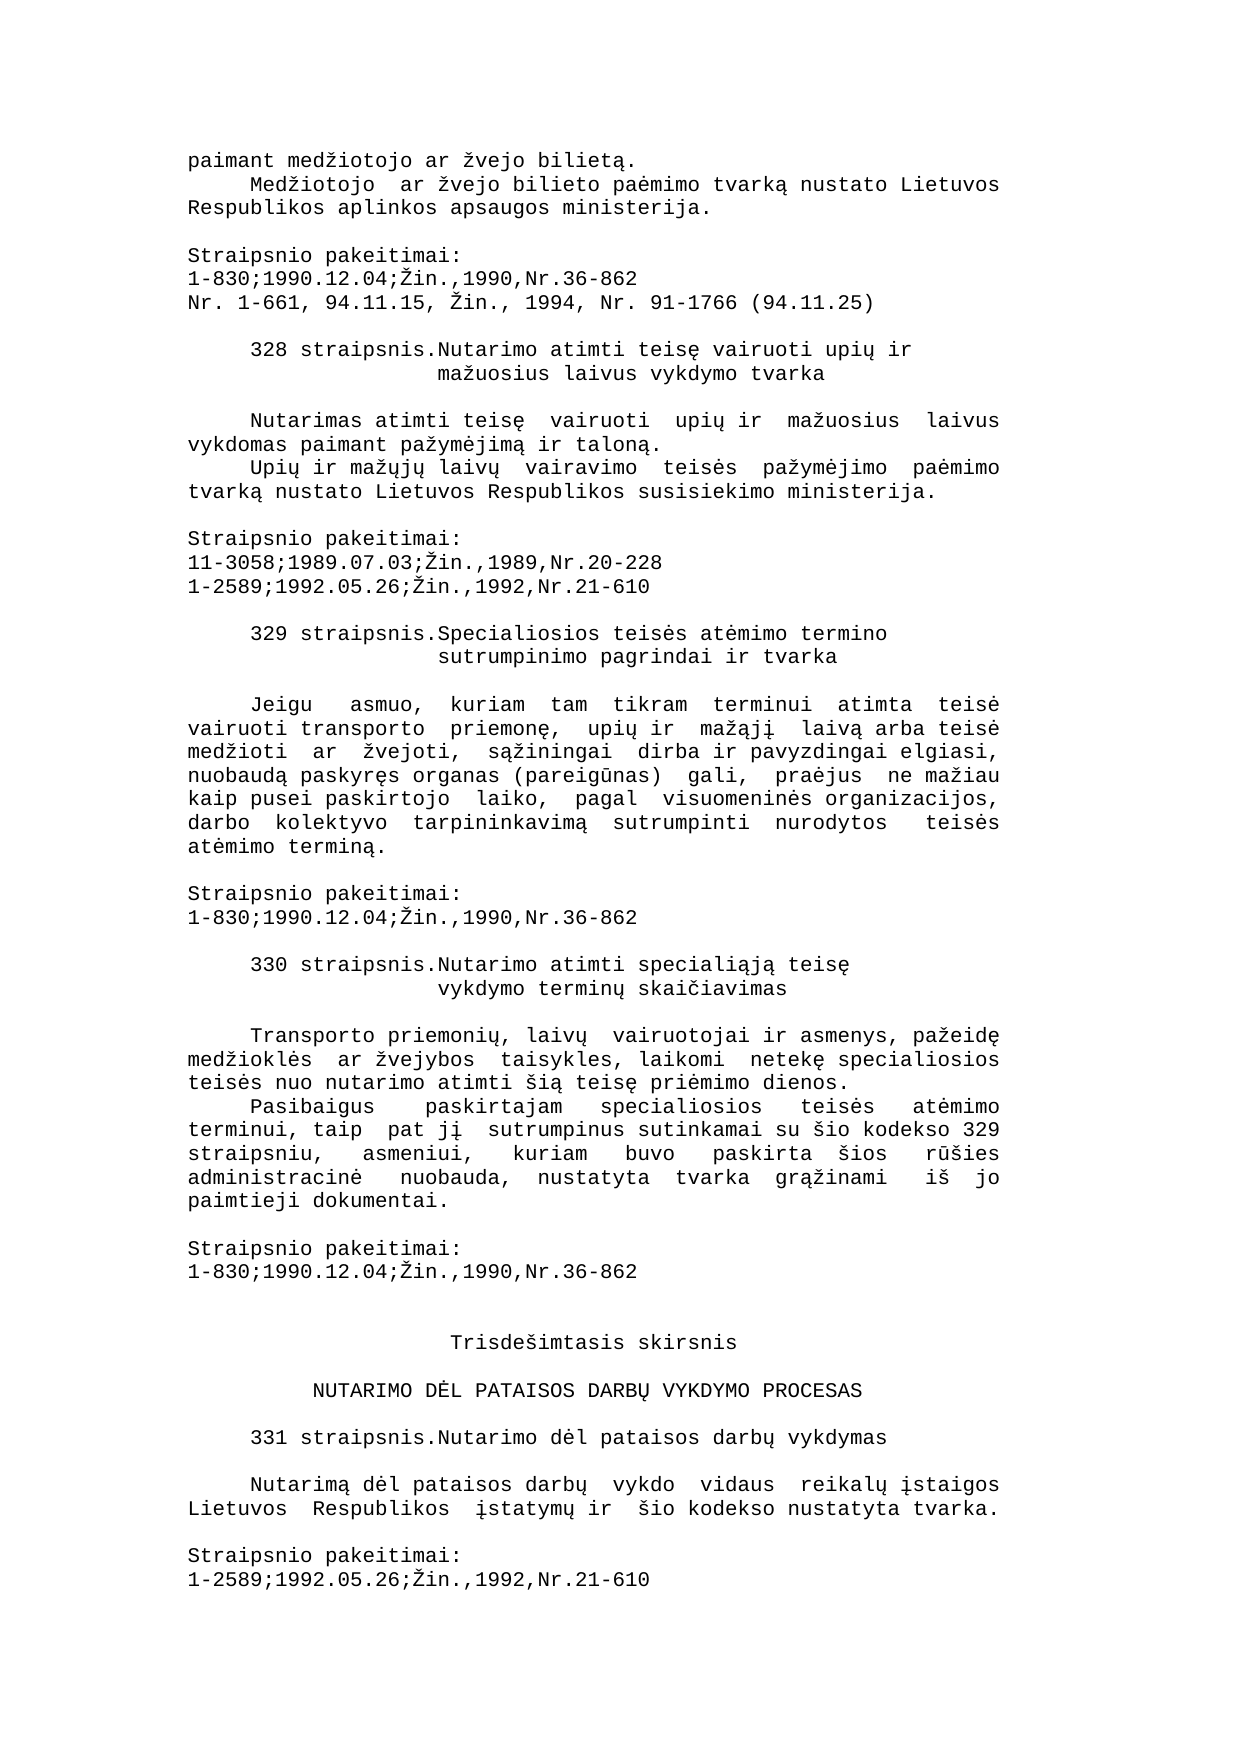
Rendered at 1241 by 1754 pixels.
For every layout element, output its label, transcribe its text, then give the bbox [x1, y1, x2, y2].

text teisės nuo nutarimo atimti šią teisę priėmimo dienos. [187, 1072, 1053, 1096]
text straipsniu, asmeniui, kuriam buvo paskirta šios rūšies [187, 1143, 1053, 1167]
text Transporto priemonių, laivų vairuotojai ir asmenys, pažeidę [187, 1025, 1053, 1048]
text Straipsnio pakeitimai: [187, 1545, 1053, 1569]
text vykdymo terminų skaičiavimas [187, 978, 1053, 1001]
text Straipsnio pakeitimai: [187, 244, 1053, 268]
text kaip pusei paskirtojo laiko, pagal visuomeninės organizacijos, [187, 788, 1053, 812]
text 1-830;1990.12.04;Žin.,1990,Nr.36-862 [187, 907, 1053, 930]
text medžioklės ar žvejybos taisykles, laikomi netekę specialiosios [187, 1048, 1053, 1072]
text Straipsnio pakeitimai: [187, 528, 1053, 552]
text vairuoti transporto priemonę, upių ir mažąjį laivą arba teisė [187, 717, 1053, 741]
text 328 straipsnis.Nutarimo atimti teisę vairuoti upių ir [187, 339, 1053, 363]
text 1-2589;1992.05.26;Žin.,1992,Nr.21-610 [187, 1569, 1053, 1592]
text 1-2589;1992.05.26;Žin.,1992,Nr.21-610 [187, 576, 1053, 599]
text NUTARIMO DĖL PATAISOS DARBŲ VYKDYMO PROCESAS [187, 1379, 1053, 1403]
text terminui, taip pat jį sutrumpinus sutinkamai su šio kodekso 329 [187, 1119, 1053, 1143]
text tvarką nustato Lietuvos Respublikos susisiekimo ministerija. [187, 481, 1053, 505]
text paimant medžiotojo ar žvejo bilietą. [187, 150, 1053, 174]
text Nutarimą dėl pataisos darbų vykdo vidaus reikalų įstaigos [187, 1474, 1053, 1498]
text 1-830;1990.12.04;Žin.,1990,Nr.36-862 [187, 1261, 1053, 1285]
text Pasibaigus paskirtajam specialiosios teisės atėmimo [187, 1096, 1053, 1119]
text Nr. 1-661, 94.11.15, Žin., 1994, Nr. 91-1766 (94.11.25) [187, 292, 1053, 316]
text atėmimo terminą. [187, 836, 1053, 859]
text mažuosius laivus vykdymo tvarka [187, 363, 1053, 386]
text 1-830;1990.12.04;Žin.,1990,Nr.36-862 [187, 268, 1053, 292]
text paimtieji dokumentai. [187, 1190, 1053, 1214]
text Nutarimas atimti teisę vairuoti upių ir mažuosius laivus [187, 410, 1053, 434]
text Trisdešimtasis skirsnis [187, 1332, 1053, 1356]
text 329 straipsnis.Specialiosios teisės atėmimo termino [187, 623, 1053, 647]
text Straipsnio pakeitimai: [187, 1238, 1053, 1261]
text Jeigu asmuo, kuriam tam tikram terminui atimta teisė [187, 694, 1053, 717]
text 330 straipsnis.Nutarimo atimti specialiąją teisę [187, 954, 1053, 978]
text 331 straipsnis.Nutarimo dėl pataisos darbų vykdymas [187, 1427, 1053, 1451]
text sutrumpinimo pagrindai ir tvarka [187, 647, 1053, 670]
text darbo kolektyvo tarpininkavimą sutrumpinti nurodytos teisės [187, 812, 1053, 836]
text 11-3058;1989.07.03;Žin.,1989,Nr.20-228 [187, 552, 1053, 576]
text vykdomas paimant pažymėjimą ir taloną. [187, 434, 1053, 457]
text Medžiotojo ar žvejo bilieto paėmimo tvarką nustato Lietuvos [187, 174, 1053, 197]
text Lietuvos Respublikos įstatymų ir šio kodekso nustatyta tvarka. [187, 1498, 1053, 1521]
text Respublikos aplinkos apsaugos ministerija. [187, 197, 1053, 221]
text Straipsnio pakeitimai: [187, 883, 1053, 907]
text nuobaudą paskyręs organas (pareigūnas) gali, praėjus ne mažiau [187, 765, 1053, 788]
text medžioti ar žvejoti, sąžiningai dirba ir pavyzdingai elgiasi, [187, 741, 1053, 765]
text Upių ir mažųjų laivų vairavimo teisės pažymėjimo paėmimo [187, 457, 1053, 481]
text administracinė nuobauda, nustatyta tvarka grąžinami iš jo [187, 1167, 1053, 1190]
